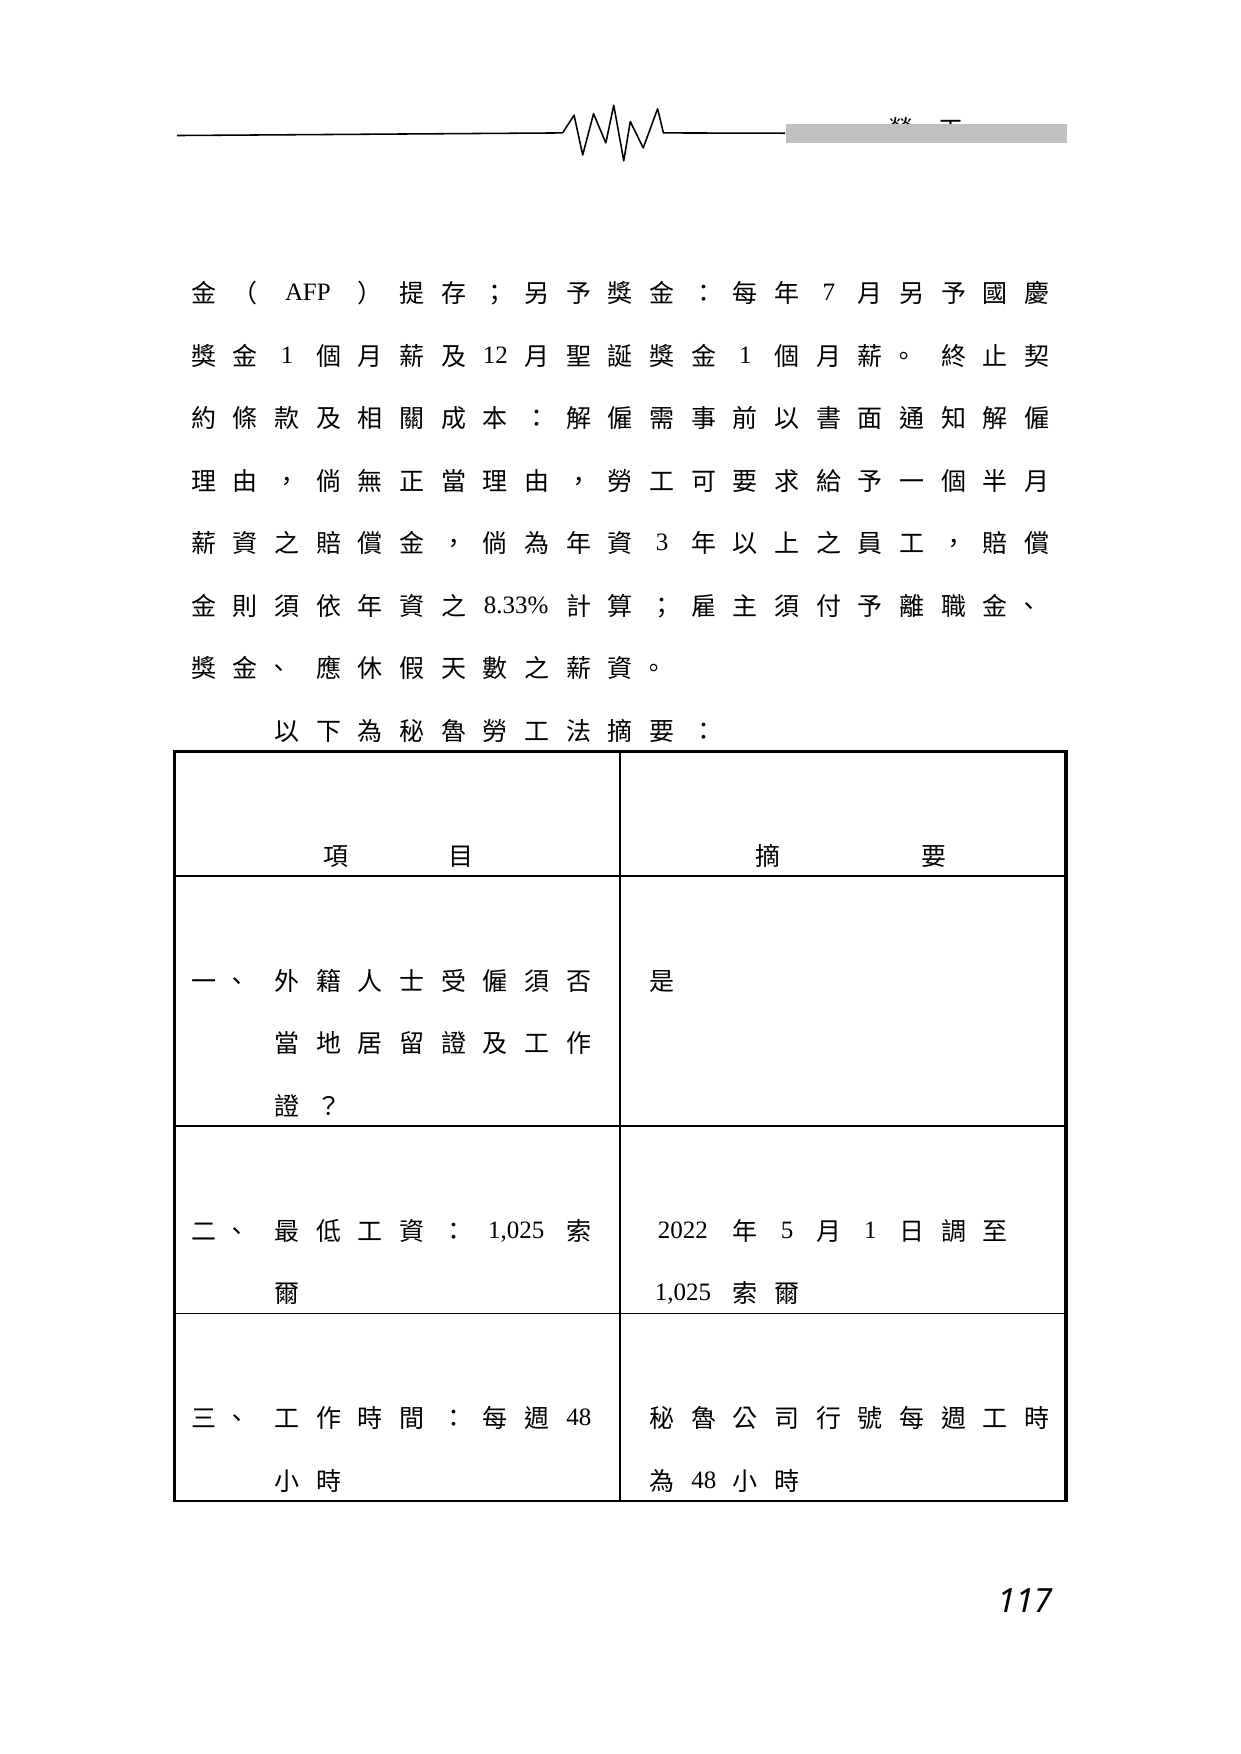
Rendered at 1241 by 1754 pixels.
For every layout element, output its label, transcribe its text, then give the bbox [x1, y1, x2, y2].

table_header 項 目 [176, 753, 619, 875]
text 金（AFP）提存；另予獎金：每年7月另予國慶獎金1個月薪及12月聖誕獎金1個月薪。終止契約條款及相關成本：解僱需事前以書面通知解僱理由，倘無正當理由，勞工可要求給予一個半月薪資之賠償金，倘為年資3年以上之員工，賠償金則須依年資之8.33%計算；雇主須付予離職金、獎金、應休假天數之薪資。 [183, 250, 1058, 688]
table_cell 三、工作時間：每週48小時 [176, 1314, 619, 1500]
table_cell 一、外籍人士受僱須否當地居留證及工作證？ [176, 877, 619, 1125]
table_cell 2022年5月1日調至1,025索爾 [621, 1127, 1064, 1313]
table_cell 二、最低工資：1,025索爾 [176, 1127, 619, 1313]
table_header 摘 要 [621, 753, 1064, 875]
text 以下為秘魯勞工法摘要： [183, 688, 1058, 750]
table_cell 是 [621, 877, 1064, 1125]
table_cell 秘魯公司行號每週工時為48小時 [621, 1314, 1064, 1500]
